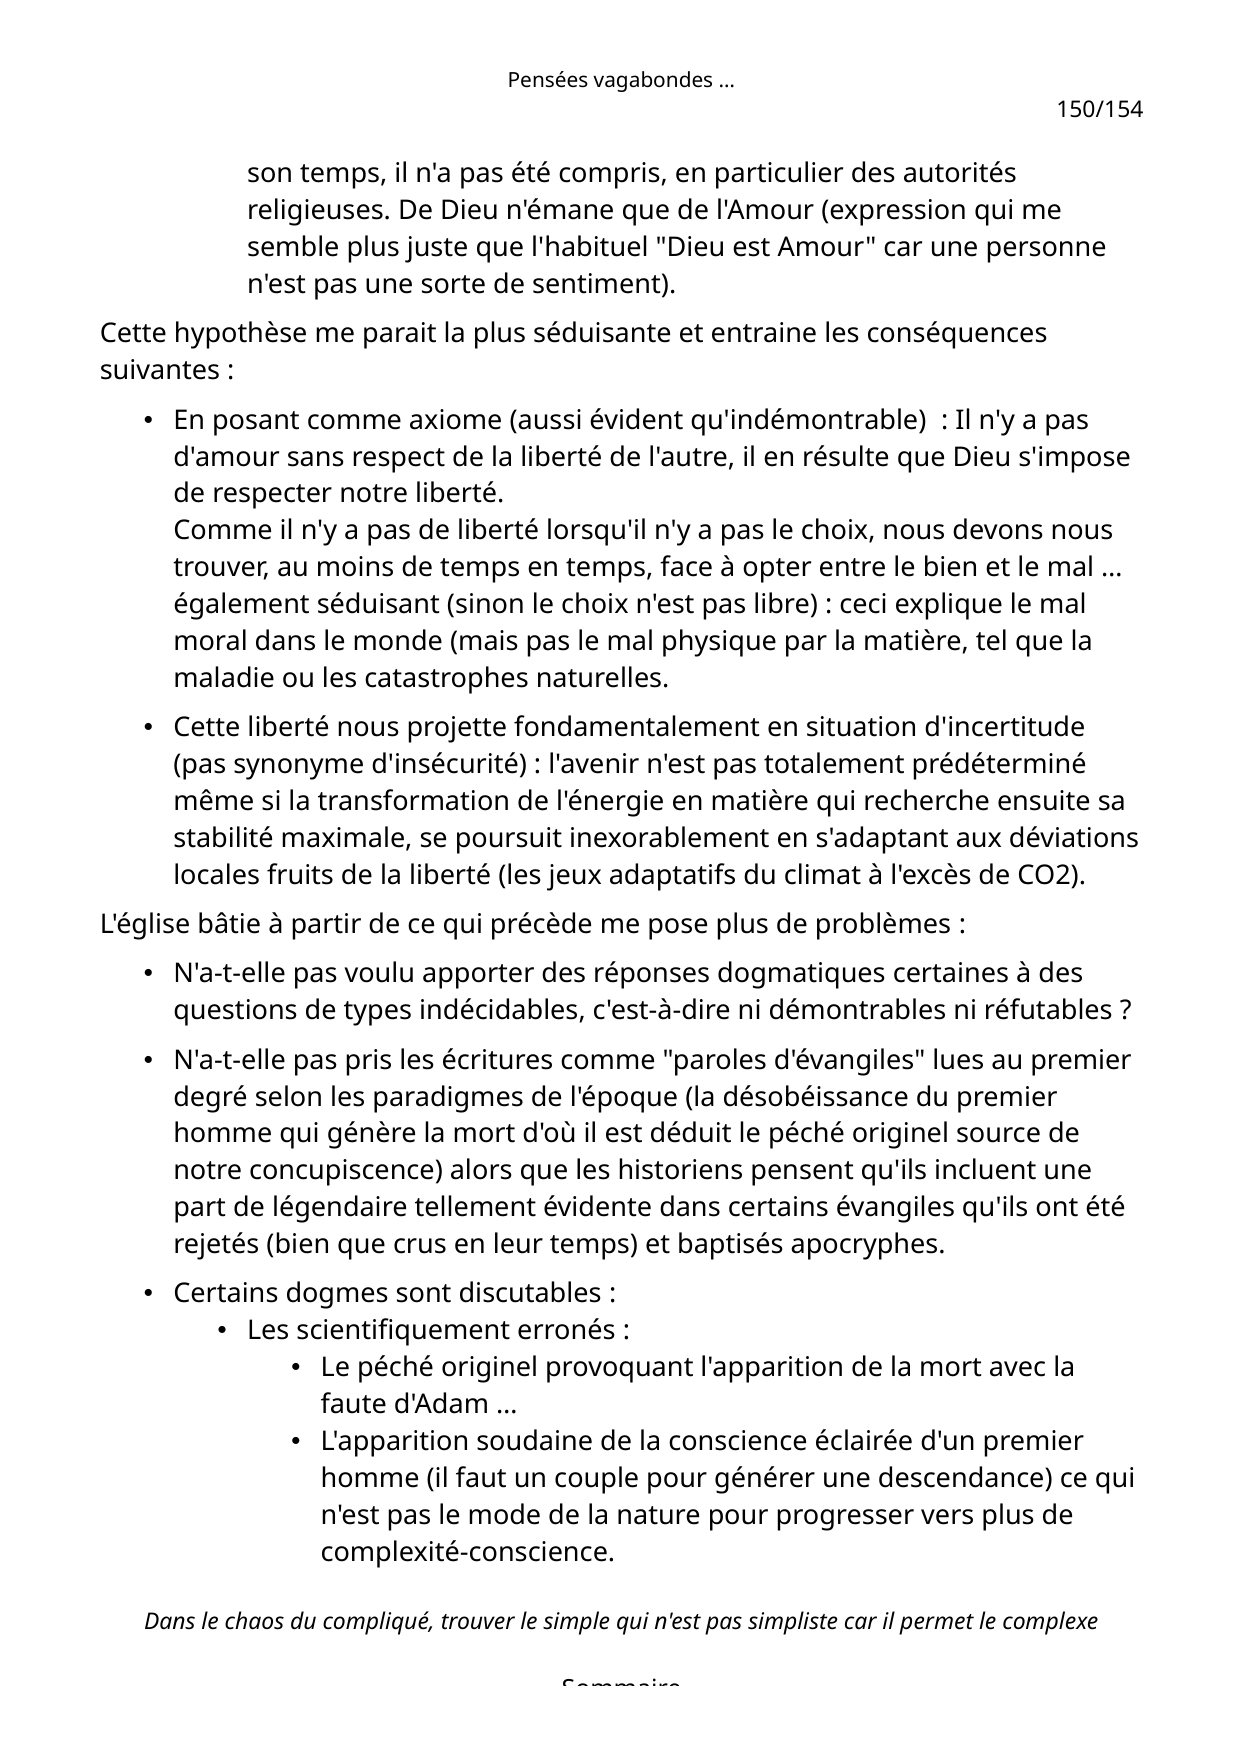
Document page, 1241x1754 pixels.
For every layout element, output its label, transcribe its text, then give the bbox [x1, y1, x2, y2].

list son temps, il n'a pas été compris, en particulier des autorités religieuses. De Dieu n'émane que de l'Amour (expression qui me semble plus juste que l'habituel "Dieu est Amour" car une personne n'est pas une sorte de sentiment). [217, 154, 1143, 301]
text Cette hypothèse me parait la plus séduisante et entraine les conséquences suivantes : [99, 314, 1143, 388]
list En posant comme axiome (aussi évident qu'indémontrable) : Il n'y a pas d'amour sans respect de la liberté de l'autre, il en résulte que Dieu s'impose de respecter notre liberté. Comme il n'y a pas de liberté lorsqu'il n'y a pas le choix, nous devons nous trouver, au moins de temps en temps, face à opter entre le bien et le mal … également séduisant (sinon le choix n'est pas libre) : ceci explique le mal moral dans le monde (mais pas le mal physique par la matière, tel que la maladie ou les catastrophes naturelles. [144, 400, 1143, 695]
text L'église bâtie à partir de ce qui précède me pose plus de problèmes : [99, 904, 1143, 941]
list Cette liberté nous projette fondamentalement en situation d'incertitude (pas synonyme d'insécurité) : l'avenir n'est pas totalement prédéterminé même si la transformation de l'énergie en matière qui recherche ensuite sa stabilité maximale, se poursuit inexorablement en s'adaptant aux déviations locales fruits de la liberté (les jeux adaptatifs du climat à l'excès de CO2). [144, 708, 1143, 892]
list Le péché originel provoquant l'apparition de la mort avec la faute d'Adam … [291, 1348, 1143, 1421]
list N'a-t-elle pas voulu apporter des réponses dogmatiques certaines à des questions de types indécidables, c'est-à-dire ni démontrables ni réfutables ? [144, 954, 1143, 1028]
list Les scientifiquement erronés : [217, 1311, 1143, 1348]
list Certains dogmes sont discutables : [144, 1274, 1143, 1311]
list N'a-t-elle pas pris les écritures comme "paroles d'évangiles" lues au premier degré selon les paradigmes de l'époque (la désobéissance du premier homme qui génère la mort d'où il est déduit le péché originel source de notre concupiscence) alors que les historiens pensent qu'ils incluent une part de légendaire tellement évidente dans certains évangiles qu'ils ont été rejetés (bien que crus en leur temps) et baptisés apocryphes. [144, 1040, 1143, 1261]
list L'apparition soudaine de la conscience éclairée d'un premier homme (il faut un couple pour générer une descendance) ce qui n'est pas le mode de la nature pour progresser vers plus de complexité-conscience. [291, 1421, 1143, 1569]
